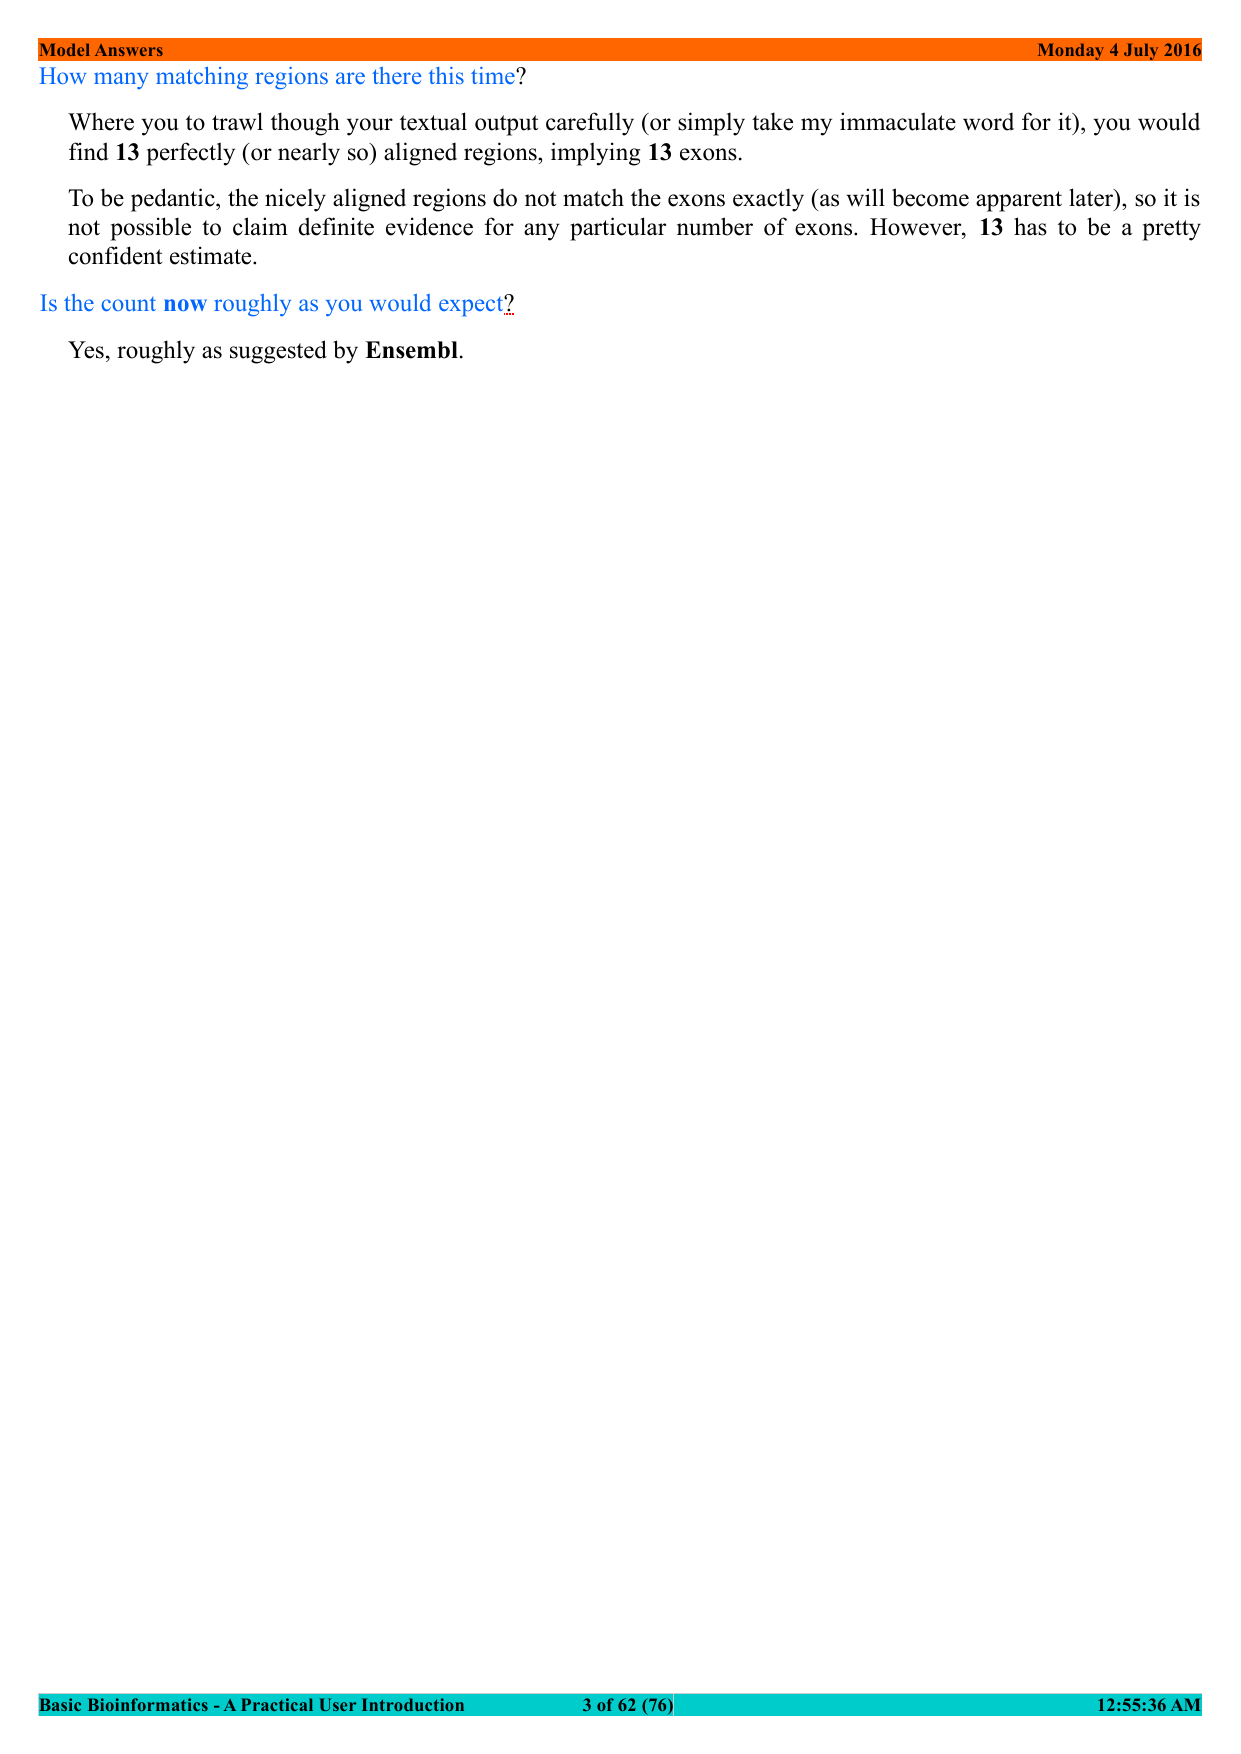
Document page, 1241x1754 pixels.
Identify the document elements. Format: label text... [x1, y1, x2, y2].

text How many matching regions are there this time? [38, 61, 1202, 89]
text Yes, roughly as suggested by Ensembl. [68, 335, 1202, 364]
text Is the count now roughly as you would expect? [39, 288, 1202, 317]
text To be pedantic, the nicely aligned regions do not match the exons exactly (as will become apparent later), so it is not possible to claim definite evidence for any particular number of exons. However, 13 has to be a pretty confident estimate. [68, 183, 1202, 270]
text Where you to trawl though your textual output carefully (or simply take my immaculate word for it), you would find 13 perfectly (or nearly so) aligned regions, implying 13 exons. [68, 107, 1202, 165]
